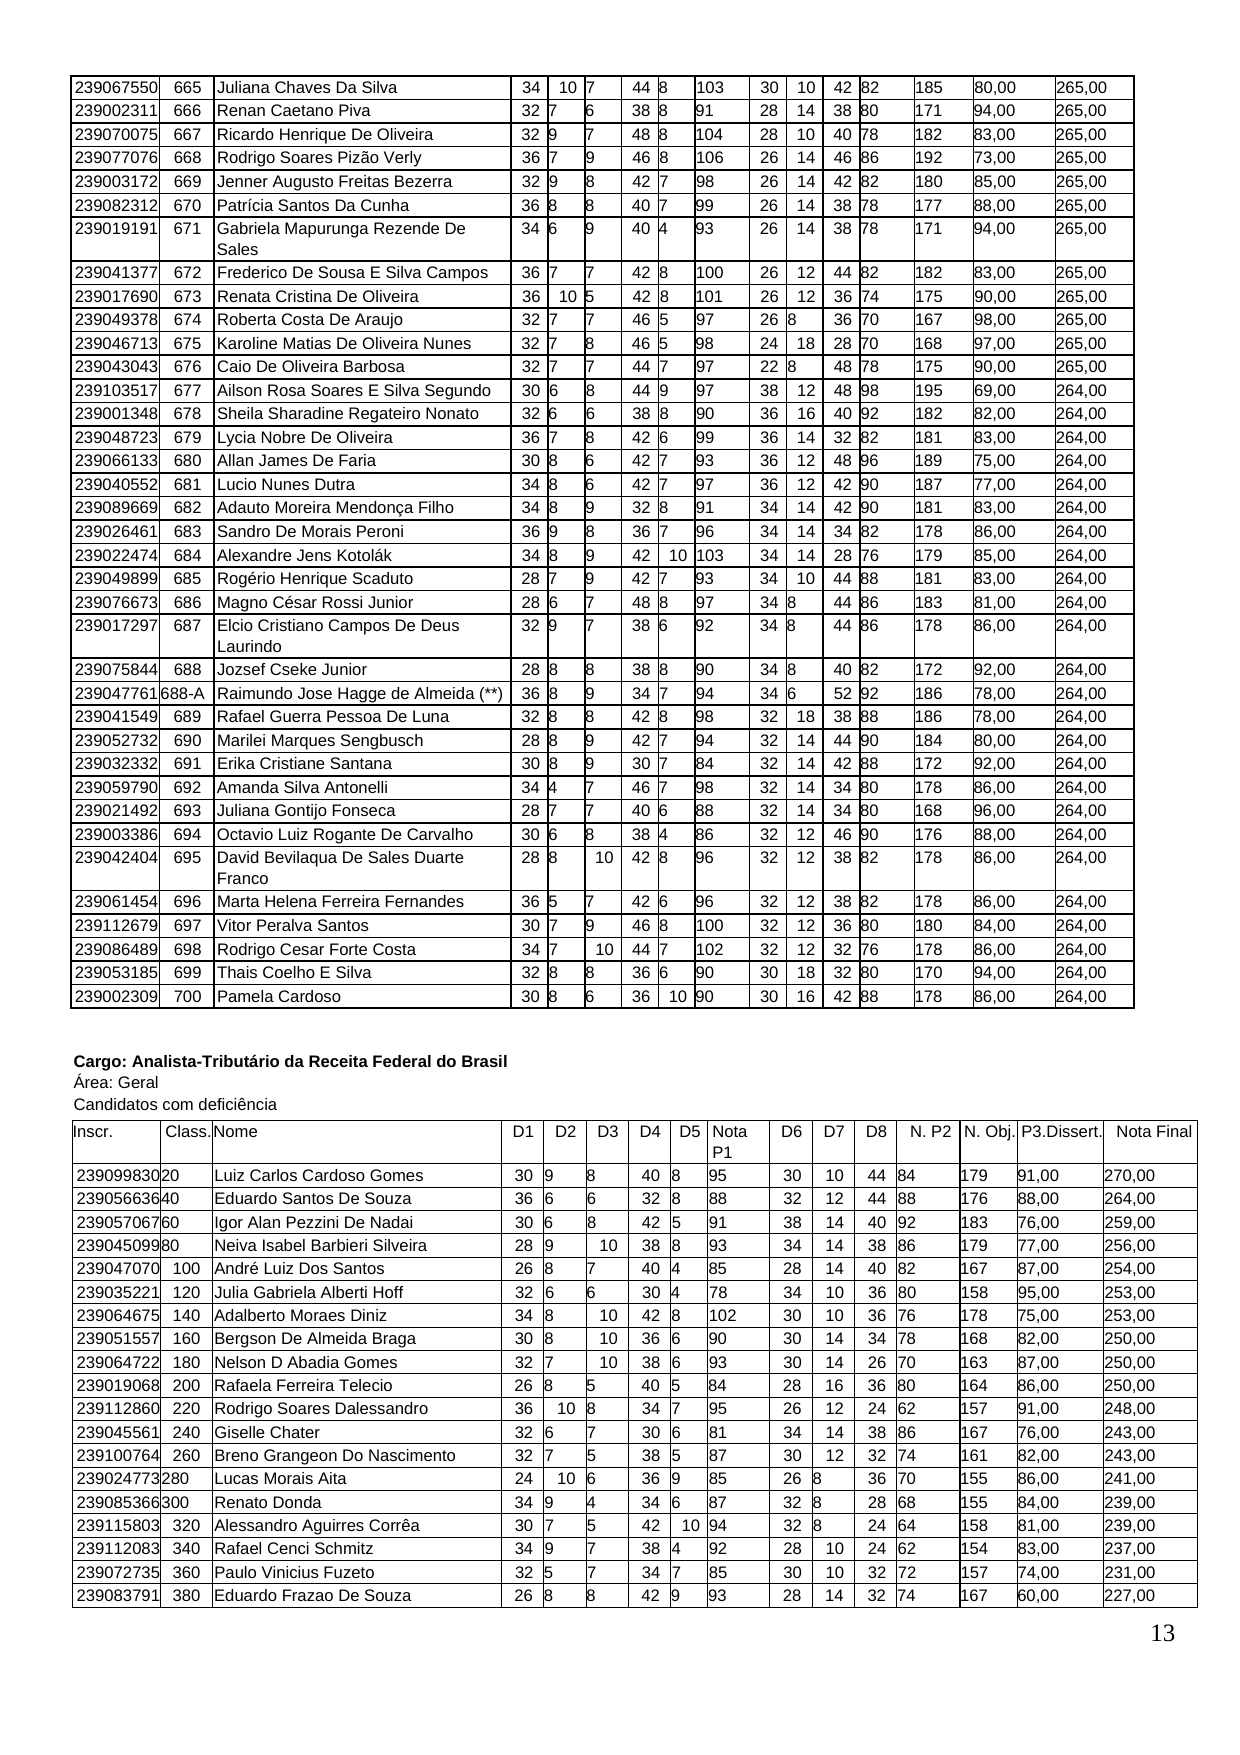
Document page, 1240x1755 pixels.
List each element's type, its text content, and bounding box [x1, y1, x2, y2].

table_cell 8 [587, 1398, 628, 1420]
table_cell 9 [586, 218, 621, 260]
table_cell Eduardo Santos De Souza [213, 1188, 501, 1210]
table_cell 8 [659, 100, 694, 122]
table_cell Marilei Marques Sengbusch [215, 730, 510, 751]
table_cell 8 [659, 262, 694, 284]
table_cell 97 [696, 474, 749, 496]
table_cell 98,00 [974, 309, 1055, 331]
table_cell 7 [549, 100, 584, 122]
table_cell 26 [770, 1398, 812, 1420]
table_cell 82 [861, 262, 914, 284]
table_cell 94 [708, 1514, 769, 1537]
table_cell 12 [787, 380, 822, 401]
table_cell 265,00 [1056, 309, 1133, 331]
table_cell 6 [544, 1188, 586, 1210]
table_cell Jozsef Cseke Junior [215, 659, 510, 681]
table_cell 7 [586, 891, 621, 913]
table_cell 7 [659, 521, 694, 543]
table_cell 76,00 [1018, 1211, 1103, 1233]
table_cell 10 [813, 1561, 854, 1583]
table_cell 675 [160, 332, 213, 354]
table_header Nome [213, 1121, 501, 1163]
table_cell 34 [750, 615, 786, 657]
table_cell 44 [824, 591, 859, 613]
table_cell 10 [787, 124, 822, 146]
table_cell 26 [750, 262, 786, 284]
table_cell 265,00 [1056, 147, 1133, 169]
table_cell 6 [787, 682, 822, 704]
table_cell 86 [897, 1234, 959, 1257]
table_cell 88 [861, 753, 914, 775]
table_cell 36 [750, 427, 786, 448]
table_cell 686 [160, 591, 213, 613]
table_cell 30 [502, 1514, 543, 1537]
table_cell 87 [708, 1444, 769, 1467]
table_cell Rodrigo Soares Dalessandro [213, 1398, 501, 1420]
table_cell 86,00 [974, 847, 1055, 889]
table_cell 82 [861, 521, 914, 543]
table_cell 34 [824, 800, 859, 822]
table_cell 180 [915, 171, 973, 193]
table_cell Karoline Matias De Oliveira Nunes [215, 332, 510, 354]
table_cell 681 [160, 474, 213, 496]
table_cell 167 [915, 309, 973, 331]
table_cell 74,00 [1018, 1561, 1103, 1583]
table_cell 8 [544, 1258, 586, 1280]
table_cell 76,00 [1018, 1421, 1103, 1443]
table_cell 82 [861, 427, 914, 448]
table_cell 40 [622, 800, 658, 822]
table_cell 7 [586, 356, 621, 378]
table_cell 44 [622, 77, 658, 98]
table_cell 237,00 [1104, 1538, 1197, 1560]
table_cell 42 [622, 262, 658, 284]
table_cell 28 [512, 800, 547, 822]
table_cell Eduardo Frazao De Souza [213, 1584, 501, 1607]
table_cell 10 [813, 1304, 854, 1327]
table_cell 16 [813, 1374, 854, 1397]
table_cell 32 [750, 730, 786, 751]
table_cell 6 [549, 218, 584, 260]
table_cell 8 [587, 1211, 628, 1233]
table_cell 30 [502, 1328, 543, 1350]
table_cell 5 [587, 1444, 628, 1467]
table_cell 93 [696, 218, 749, 260]
table_cell 30 [770, 1351, 812, 1373]
table_cell 10 [813, 1164, 854, 1187]
table_cell 9 [544, 1164, 586, 1187]
table_cell 95 [708, 1164, 769, 1187]
table_cell Erika Cristiane Santana [215, 753, 510, 775]
table_cell 264,00 [1056, 730, 1133, 751]
table_cell 6 [549, 824, 584, 846]
table_cell 668 [160, 147, 213, 169]
table_cell 6 [659, 962, 694, 984]
table_cell 80,00 [974, 730, 1055, 751]
table_cell 7 [586, 309, 621, 331]
table_cell 46 [622, 915, 658, 937]
table_cell Renata Cristina De Oliveira [215, 285, 510, 307]
table_cell 86,00 [974, 777, 1055, 798]
table_cell 694 [160, 824, 213, 846]
table_cell 42 [622, 847, 658, 889]
table_cell 87,00 [1018, 1351, 1103, 1373]
table_cell 14 [813, 1234, 854, 1257]
table_cell 74 [897, 1584, 959, 1607]
table_cell 80 [861, 915, 914, 937]
table_cell 32 [622, 497, 658, 519]
table_cell 239003386 [72, 824, 159, 846]
table_cell 239067550 [72, 77, 159, 98]
table_cell 28 [770, 1374, 812, 1397]
table_cell 34 [629, 1491, 670, 1513]
table_cell 80,00 [974, 77, 1055, 98]
table_cell 94,00 [974, 100, 1055, 122]
table_cell 32 [512, 100, 547, 122]
table_cell 7 [549, 309, 584, 331]
table_cell 6 [544, 1281, 586, 1303]
table_cell 90 [696, 985, 749, 1007]
table_cell 239086489 [72, 938, 159, 960]
table_cell 168 [915, 800, 973, 822]
table_cell Thais Coelho E Silva [215, 962, 510, 984]
table_cell 6 [549, 380, 584, 401]
table_cell 677 [160, 380, 213, 401]
table_cell 94,00 [974, 218, 1055, 260]
table_cell 69,00 [974, 380, 1055, 401]
table_cell 36 [750, 474, 786, 496]
table_cell Lycia Nobre De Oliveira [215, 427, 510, 448]
table_cell 44 [622, 380, 658, 401]
table_cell 60 [161, 1211, 212, 1233]
table_cell 243,00 [1104, 1421, 1197, 1443]
table_cell Renato Donda [213, 1491, 501, 1513]
table_cell 9 [544, 1538, 586, 1560]
table_cell 32 [512, 403, 547, 425]
table_cell 680 [160, 450, 213, 472]
table_cell 678 [160, 403, 213, 425]
table_cell 7 [549, 332, 584, 354]
table_cell 5 [587, 1374, 628, 1397]
table_cell 265,00 [1056, 171, 1133, 193]
table_cell 264,00 [1056, 915, 1133, 937]
table_cell 34 [502, 1538, 543, 1560]
table_cell 40 [824, 124, 859, 146]
table_cell 90 [861, 824, 914, 846]
table_cell 239032332 [72, 753, 159, 775]
table_cell 97,00 [974, 332, 1055, 354]
table_cell 167 [961, 1584, 1017, 1607]
table_cell 32 [770, 1514, 812, 1537]
table_cell 14 [787, 147, 822, 169]
table_cell 239103517 [72, 380, 159, 401]
table_cell 239019191 [72, 218, 159, 260]
table_cell 42 [622, 730, 658, 751]
table_cell 265,00 [1056, 124, 1133, 146]
table_cell 7 [659, 194, 694, 216]
table_cell 34 [750, 497, 786, 519]
table_cell 9 [549, 521, 584, 543]
table_cell 158 [961, 1281, 1017, 1303]
table_cell 239026461 [72, 521, 159, 543]
table_cell 88,00 [1018, 1188, 1103, 1210]
table_cell 264,00 [1056, 544, 1133, 566]
table_cell 78 [861, 194, 914, 216]
table_cell 42 [629, 1514, 670, 1537]
table_cell 86,00 [974, 521, 1055, 543]
table_cell 178 [915, 891, 973, 913]
table_cell David Bevilaqua De Sales Duarte Franco [215, 847, 510, 889]
table_cell 8 [586, 427, 621, 448]
table_cell 100 [161, 1258, 212, 1280]
table_cell 42 [824, 77, 859, 98]
table_cell 693 [160, 800, 213, 822]
table_cell Gabriela Mapurunga Rezende De Sales [215, 218, 510, 260]
table_cell 7 [586, 800, 621, 822]
table_cell 4 [671, 1538, 707, 1560]
table_cell 102 [696, 938, 749, 960]
table_cell Caio De Oliveira Barbosa [215, 356, 510, 378]
table_cell 140 [161, 1304, 212, 1327]
table_cell 86,00 [1018, 1374, 1103, 1397]
table_cell 239,00 [1104, 1514, 1197, 1537]
table_cell 8 [544, 1304, 586, 1327]
table_cell 100 [696, 915, 749, 937]
table_cell 86 [861, 615, 914, 657]
table_cell 26 [750, 147, 786, 169]
table_cell 243,00 [1104, 1444, 1197, 1467]
table_cell 8 [671, 1164, 707, 1187]
table_cell Raimundo Jose Hagge de Almeida (**) [215, 682, 510, 704]
table_cell 62 [897, 1538, 959, 1560]
table_cell Ailson Rosa Soares E Silva Segundo [215, 380, 510, 401]
table_cell 98 [696, 332, 749, 354]
table_cell 10 [813, 1538, 854, 1560]
table_cell 14 [787, 427, 822, 448]
table_cell 691 [160, 753, 213, 775]
table_cell 6 [659, 615, 694, 657]
table_cell Sheila Sharadine Regateiro Nonato [215, 403, 510, 425]
table_cell 9 [586, 568, 621, 590]
table_cell 88,00 [974, 824, 1055, 846]
table_cell 8 [586, 521, 621, 543]
table_cell 86,00 [974, 891, 1055, 913]
table_cell 80 [861, 100, 914, 122]
table_cell 240 [161, 1421, 212, 1443]
table_cell 42 [622, 171, 658, 193]
table_cell 98 [696, 171, 749, 193]
table_cell 10 [587, 1304, 628, 1327]
table_cell 176 [961, 1188, 1017, 1210]
table_cell 5 [659, 332, 694, 354]
table_cell 6 [544, 1211, 586, 1233]
table_cell 7 [549, 356, 584, 378]
table_cell 172 [915, 753, 973, 775]
table_cell 253,00 [1104, 1304, 1197, 1327]
table_cell 9 [586, 497, 621, 519]
table_cell 28 [512, 568, 547, 590]
table_cell 167 [961, 1258, 1017, 1280]
table_cell 239024773 [73, 1468, 160, 1490]
table_cell Adauto Moreira Mendonça Filho [215, 497, 510, 519]
table_cell 8 [659, 591, 694, 613]
table_header D4 [629, 1121, 670, 1163]
table_cell 64 [897, 1514, 959, 1537]
table_cell 36 [855, 1281, 896, 1303]
table_cell 10 [587, 1234, 628, 1257]
table_cell 9 [544, 1234, 586, 1257]
table_cell 84 [696, 753, 749, 775]
table_cell 78 [861, 356, 914, 378]
table_cell 239053185 [72, 962, 159, 984]
table_cell 690 [160, 730, 213, 751]
table_cell 8 [659, 124, 694, 146]
table_cell 46 [824, 147, 859, 169]
table_cell 44 [824, 730, 859, 751]
table_cell 42 [824, 497, 859, 519]
table_cell 8 [549, 544, 584, 566]
table_cell 30 [512, 915, 547, 937]
table_cell 158 [961, 1514, 1017, 1537]
table_cell 264,00 [1056, 706, 1133, 728]
table_cell 86 [696, 824, 749, 846]
table_cell 24 [502, 1468, 543, 1490]
table_cell 98 [696, 777, 749, 798]
table_cell 36 [512, 262, 547, 284]
table_cell 6 [659, 800, 694, 822]
table_cell 264,00 [1056, 403, 1133, 425]
table_cell 106 [696, 147, 749, 169]
table_cell 80 [897, 1374, 959, 1397]
table_cell 14 [787, 730, 822, 751]
table_cell 256,00 [1104, 1234, 1197, 1257]
table_cell 70 [897, 1468, 959, 1490]
table_cell 34 [750, 659, 786, 681]
table_cell 72 [897, 1561, 959, 1583]
table_cell 98 [696, 706, 749, 728]
table_cell 40 [622, 194, 658, 216]
table_cell 8 [787, 659, 822, 681]
table_cell 168 [915, 332, 973, 354]
table_cell 178 [961, 1304, 1017, 1327]
table_cell André Luiz Dos Santos [213, 1258, 501, 1280]
table_cell 103 [696, 544, 749, 566]
table_cell Rodrigo Soares Pizão Verly [215, 147, 510, 169]
table_cell 692 [160, 777, 213, 798]
table_cell 36 [512, 891, 547, 913]
table_cell 90 [861, 497, 914, 519]
table_cell 36 [855, 1304, 896, 1327]
table_cell 14 [813, 1328, 854, 1350]
table_cell 7 [549, 262, 584, 284]
table_cell 175 [915, 356, 973, 378]
table_cell 38 [622, 824, 658, 846]
table_cell 9 [586, 915, 621, 937]
table_cell 9 [586, 544, 621, 566]
table_cell 666 [160, 100, 213, 122]
table_cell 30 [512, 985, 547, 1007]
table_cell Paulo Vinicius Fuzeto [213, 1561, 501, 1583]
table_cell 84 [708, 1374, 769, 1397]
table_cell 195 [915, 380, 973, 401]
table_cell 239052732 [72, 730, 159, 751]
table_cell 7 [659, 171, 694, 193]
table_cell 34 [750, 544, 786, 566]
table_cell 7 [549, 915, 584, 937]
table_cell 26 [502, 1258, 543, 1280]
table_cell 85,00 [974, 171, 1055, 193]
table_cell 4 [587, 1491, 628, 1513]
table_cell 34 [770, 1421, 812, 1443]
table_cell 60,00 [1018, 1584, 1103, 1607]
table_cell 12 [787, 938, 822, 960]
table_cell 97 [696, 356, 749, 378]
table_cell 8 [544, 1328, 586, 1350]
table_cell 10 [587, 1328, 628, 1350]
table_cell 28 [770, 1538, 812, 1560]
table_cell 241,00 [1104, 1468, 1197, 1490]
table_cell 34 [512, 777, 547, 798]
table_cell 44 [824, 262, 859, 284]
table_cell 5 [671, 1211, 707, 1233]
table_cell 8 [586, 332, 621, 354]
table_cell 32 [855, 1444, 896, 1467]
table_cell 7 [586, 591, 621, 613]
table_cell 239075844 [72, 659, 159, 681]
table_cell 90 [696, 962, 749, 984]
table_cell 679 [160, 427, 213, 448]
table_cell 32 [502, 1351, 543, 1373]
table_cell 94,00 [974, 962, 1055, 984]
table_cell 12 [813, 1398, 854, 1420]
table_cell 264,00 [1056, 474, 1133, 496]
table_cell 14 [787, 777, 822, 798]
table_cell 82 [861, 891, 914, 913]
table_cell 30 [750, 77, 786, 98]
table_cell 86,00 [974, 615, 1055, 657]
table_cell 6 [586, 450, 621, 472]
table_cell Marta Helena Ferreira Fernandes [215, 891, 510, 913]
table_cell 30 [512, 753, 547, 775]
table_cell 78,00 [974, 682, 1055, 704]
table_cell 36 [629, 1468, 670, 1490]
table_cell 667 [160, 124, 213, 146]
table_cell 87,00 [1018, 1258, 1103, 1280]
table_cell 669 [160, 171, 213, 193]
table_cell 5 [549, 891, 584, 913]
table_cell 265,00 [1056, 194, 1133, 216]
table_cell 9 [671, 1584, 707, 1607]
table_cell 10 [787, 77, 822, 98]
table_cell 26 [750, 309, 786, 331]
table_cell 92,00 [974, 753, 1055, 775]
table_cell 8 [549, 753, 584, 775]
table_cell 239064675 [73, 1304, 160, 1327]
table_cell 88 [861, 985, 914, 1007]
table_cell 30 [512, 380, 547, 401]
table_cell 264,00 [1056, 568, 1133, 590]
table_cell 86 [861, 591, 914, 613]
table_cell 30 [512, 824, 547, 846]
table_cell 85 [708, 1561, 769, 1583]
table_cell 68 [897, 1491, 959, 1513]
table_cell 32 [750, 824, 786, 846]
table_cell 688 [160, 659, 213, 681]
table_cell 32 [750, 777, 786, 798]
table_header D2 [544, 1121, 586, 1163]
table_cell 8 [586, 962, 621, 984]
table_cell Alexandre Jens Kotolák [215, 544, 510, 566]
table_cell 36 [824, 915, 859, 937]
table_cell 8 [549, 730, 584, 751]
table_cell 6 [587, 1188, 628, 1210]
table_cell 36 [750, 403, 786, 425]
table_cell 30 [629, 1281, 670, 1303]
table_cell 42 [824, 171, 859, 193]
table_cell 82,00 [1018, 1328, 1103, 1350]
table_cell 695 [160, 847, 213, 889]
table_cell 239002311 [72, 100, 159, 122]
table_cell 181 [915, 568, 973, 590]
table_cell 38 [824, 891, 859, 913]
table_cell 6 [587, 1468, 628, 1490]
table_cell 26 [855, 1351, 896, 1373]
table_cell 80 [861, 777, 914, 798]
table_cell 48 [824, 356, 859, 378]
table_cell 40 [824, 659, 859, 681]
table_cell Adalberto Moraes Diniz [213, 1304, 501, 1327]
table_cell 12 [813, 1188, 854, 1210]
table_cell 6 [671, 1351, 707, 1373]
table_cell Julia Gabriela Alberti Hoff [213, 1281, 501, 1303]
table_cell 6 [659, 427, 694, 448]
table_cell 12 [787, 450, 822, 472]
table_cell 248,00 [1104, 1398, 1197, 1420]
table_cell 4 [671, 1258, 707, 1280]
table_cell 239042404 [72, 847, 159, 889]
table_cell 7 [671, 1561, 707, 1583]
text Candidatos com deficiência [73, 1095, 1152, 1114]
table_cell 32 [512, 706, 547, 728]
table_cell 32 [770, 1188, 812, 1210]
table_cell 28 [770, 1584, 812, 1607]
table_cell 672 [160, 262, 213, 284]
table_cell 239061454 [72, 891, 159, 913]
table_cell 76 [861, 544, 914, 566]
table_cell 264,00 [1056, 450, 1133, 472]
table_cell 683 [160, 521, 213, 543]
table_cell 7 [549, 800, 584, 822]
table_cell Jenner Augusto Freitas Bezerra [215, 171, 510, 193]
table_cell 14 [787, 521, 822, 543]
table_cell 5 [586, 285, 621, 307]
table_cell 28 [750, 124, 786, 146]
table_cell 70 [897, 1351, 959, 1373]
table_cell 87 [708, 1491, 769, 1513]
table_cell 10 [544, 1398, 586, 1420]
table_cell 674 [160, 309, 213, 331]
table_cell Patrícia Santos Da Cunha [215, 194, 510, 216]
table_cell 665 [160, 77, 213, 98]
table_cell 239112679 [72, 915, 159, 937]
table_cell Octavio Luiz Rogante De Carvalho [215, 824, 510, 846]
table_cell 689 [160, 706, 213, 728]
table_cell Giselle Chater [213, 1421, 501, 1443]
table_cell 380 [161, 1584, 212, 1607]
table_cell 83,00 [1018, 1538, 1103, 1560]
table_cell 8 [586, 824, 621, 846]
table_cell 38 [824, 847, 859, 889]
table_cell 104 [696, 124, 749, 146]
table_cell 40 [824, 403, 859, 425]
table_cell 8 [544, 1584, 586, 1607]
table_cell 6 [586, 985, 621, 1007]
table_cell 5 [659, 309, 694, 331]
table_cell 34 [512, 77, 547, 98]
table_cell 88 [861, 568, 914, 590]
table_cell 264,00 [1056, 615, 1133, 657]
table_cell 32 [512, 124, 547, 146]
table_cell 239045099 [73, 1234, 160, 1257]
table_cell 239041377 [72, 262, 159, 284]
table_cell 80 [861, 800, 914, 822]
table_cell Alessandro Aguirres Corrêa [213, 1514, 501, 1537]
table_cell 6 [586, 474, 621, 496]
table_cell 38 [629, 1444, 670, 1467]
table_cell 22 [750, 356, 786, 378]
table_cell 36 [750, 450, 786, 472]
table_cell 80 [161, 1234, 212, 1257]
table_cell Rodrigo Cesar Forte Costa [215, 938, 510, 960]
table_cell 28 [770, 1258, 812, 1280]
table_cell 6 [586, 100, 621, 122]
table_cell 30 [770, 1444, 812, 1467]
table_cell 7 [659, 356, 694, 378]
table_cell 92,00 [974, 659, 1055, 681]
table_cell Rafael Cenci Schmitz [213, 1538, 501, 1560]
table_cell 90 [696, 403, 749, 425]
table_cell 171 [915, 100, 973, 122]
table_cell 92 [708, 1538, 769, 1560]
table_cell 7 [587, 1258, 628, 1280]
table_cell 40 [629, 1374, 670, 1397]
table_cell 167 [961, 1421, 1017, 1443]
table_cell 8 [659, 497, 694, 519]
table_cell 671 [160, 218, 213, 260]
table_cell 78 [897, 1328, 959, 1350]
table_cell 200 [161, 1374, 212, 1397]
table_cell 10 [787, 568, 822, 590]
table_cell 91 [696, 100, 749, 122]
table_cell 264,00 [1056, 985, 1133, 1007]
table_cell 44 [622, 356, 658, 378]
table_header D6 [770, 1121, 812, 1163]
table_cell 10 [549, 77, 584, 98]
table_cell Juliana Gontijo Fonseca [215, 800, 510, 822]
table_cell 96 [861, 450, 914, 472]
table_cell 83,00 [974, 427, 1055, 448]
table_cell 83,00 [974, 497, 1055, 519]
table_cell 7 [549, 427, 584, 448]
table_cell 30 [770, 1164, 812, 1187]
table_cell 26 [750, 218, 786, 260]
table_cell 164 [961, 1374, 1017, 1397]
table_cell 220 [161, 1398, 212, 1420]
table_cell 30 [512, 450, 547, 472]
table_cell 16 [787, 985, 822, 1007]
table_cell 264,00 [1056, 380, 1133, 401]
table_header D3 [587, 1121, 628, 1163]
table_cell 8 [587, 1584, 628, 1607]
table_cell 99 [696, 427, 749, 448]
table_cell 9 [549, 124, 584, 146]
table_cell 78 [861, 124, 914, 146]
table_cell 264,00 [1056, 800, 1133, 822]
table_cell 74 [897, 1444, 959, 1467]
table_cell 260 [161, 1444, 212, 1467]
table_cell 96,00 [974, 800, 1055, 822]
table_cell 91 [696, 497, 749, 519]
table_cell 673 [160, 285, 213, 307]
table_cell 8 [659, 659, 694, 681]
table_cell 259,00 [1104, 1211, 1197, 1233]
table_cell 8 [549, 985, 584, 1007]
table_cell 32 [512, 332, 547, 354]
table_cell 5 [587, 1514, 628, 1537]
table_cell 239049378 [72, 309, 159, 331]
table_cell 48 [824, 380, 859, 401]
table_cell 36 [512, 194, 547, 216]
table_cell 175 [915, 285, 973, 307]
table_cell 44 [622, 938, 658, 960]
table_cell 239064722 [73, 1351, 160, 1373]
table_cell 90,00 [974, 356, 1055, 378]
table_cell 94 [696, 682, 749, 704]
table_cell 26 [750, 285, 786, 307]
table_cell Bergson De Almeida Braga [213, 1328, 501, 1350]
table_cell 181 [915, 427, 973, 448]
table_cell 265,00 [1056, 218, 1133, 260]
table_cell 34 [512, 497, 547, 519]
table_cell 32 [824, 938, 859, 960]
table_cell 32 [855, 1561, 896, 1583]
table_cell 46 [622, 332, 658, 354]
table_cell 38 [855, 1421, 896, 1443]
table_cell 12 [787, 474, 822, 496]
table_cell 30 [502, 1211, 543, 1233]
table_cell 8 [787, 591, 822, 613]
table_cell 8 [659, 285, 694, 307]
table_cell 42 [622, 891, 658, 913]
table_cell 7 [544, 1514, 586, 1537]
table_cell 8 [587, 1164, 628, 1187]
table_cell 239112083 [73, 1538, 160, 1560]
table_cell 676 [160, 356, 213, 378]
table_cell 42 [824, 753, 859, 775]
table_cell 32 [502, 1444, 543, 1467]
table_cell 36 [824, 309, 859, 331]
table_cell Lucio Nunes Dutra [215, 474, 510, 496]
table_cell 8 [549, 962, 584, 984]
table_cell 9 [586, 682, 621, 704]
table_cell 7 [659, 938, 694, 960]
table_cell 8 [671, 1188, 707, 1210]
table_cell 30 [502, 1164, 543, 1187]
table_cell 32 [512, 962, 547, 984]
table_cell 183 [961, 1211, 1017, 1233]
table_cell 83,00 [974, 568, 1055, 590]
table_cell 38 [622, 100, 658, 122]
table_cell 30 [770, 1328, 812, 1350]
table_cell 8 [659, 706, 694, 728]
table_cell 697 [160, 915, 213, 937]
table_cell 6 [587, 1281, 628, 1303]
table_cell Elcio Cristiano Campos De Deus Laurindo [215, 615, 510, 657]
table_cell 32 [502, 1281, 543, 1303]
table_cell 239077076 [72, 147, 159, 169]
table_cell 10 [544, 1468, 586, 1490]
table_cell 12 [787, 847, 822, 889]
table_cell 85,00 [974, 544, 1055, 566]
table_cell 7 [544, 1444, 586, 1467]
table_cell 24 [855, 1538, 896, 1560]
table_cell 28 [750, 100, 786, 122]
table_cell 6 [544, 1421, 586, 1443]
table_cell 38 [824, 100, 859, 122]
table_cell 8 [549, 682, 584, 704]
table_cell 12 [787, 285, 822, 307]
table_cell 7 [659, 474, 694, 496]
table_cell 4 [659, 218, 694, 260]
table_cell 10 [659, 544, 694, 566]
table_cell 8 [813, 1468, 854, 1490]
table_cell 40 [161, 1188, 212, 1210]
table_cell 92 [861, 403, 914, 425]
table_cell 93 [696, 568, 749, 590]
table_cell 34 [750, 682, 786, 704]
table_cell 34 [629, 1398, 670, 1420]
table_cell 20 [161, 1164, 212, 1187]
table_cell 42 [629, 1211, 670, 1233]
table_cell 96 [696, 521, 749, 543]
table_cell 78,00 [974, 706, 1055, 728]
table_cell Frederico De Sousa E Silva Campos [215, 262, 510, 284]
table_cell 82 [861, 171, 914, 193]
table_cell 7 [659, 450, 694, 472]
table_cell 264,00 [1056, 847, 1133, 889]
table_cell Rogério Henrique Scaduto [215, 568, 510, 590]
table_cell 7 [587, 1538, 628, 1560]
table_cell 36 [855, 1374, 896, 1397]
table_header Nota P1 [708, 1121, 769, 1163]
table_cell 239017297 [72, 615, 159, 657]
table_cell 24 [855, 1514, 896, 1537]
table_cell 34 [750, 568, 786, 590]
table_cell 34 [770, 1281, 812, 1303]
table_cell 40 [629, 1164, 670, 1187]
table_cell 684 [160, 544, 213, 566]
table_cell 42 [824, 985, 859, 1007]
table_cell 14 [787, 497, 822, 519]
table_cell 85 [708, 1258, 769, 1280]
table_cell 46 [622, 309, 658, 331]
table_cell 90 [861, 730, 914, 751]
table_cell 101 [696, 285, 749, 307]
table_cell Rafael Guerra Pessoa De Luna [215, 706, 510, 728]
table_cell 90,00 [974, 285, 1055, 307]
table_cell 84,00 [1018, 1491, 1103, 1513]
table_cell 8 [549, 474, 584, 496]
table_cell 685 [160, 568, 213, 590]
table_cell 86,00 [1018, 1468, 1103, 1490]
table_cell 9 [586, 730, 621, 751]
table_cell 239047761 [72, 682, 159, 704]
table_cell 253,00 [1104, 1281, 1197, 1303]
table_cell 250,00 [1104, 1328, 1197, 1350]
table_cell 182 [915, 262, 973, 284]
table_cell 38 [824, 194, 859, 216]
table_cell 8 [586, 171, 621, 193]
table_cell 182 [915, 124, 973, 146]
table_cell 82,00 [974, 403, 1055, 425]
table_cell 34 [750, 591, 786, 613]
table_cell 34 [824, 521, 859, 543]
table_cell 183 [915, 591, 973, 613]
table_cell 28 [512, 591, 547, 613]
table_cell 36 [512, 427, 547, 448]
table_cell 120 [161, 1281, 212, 1303]
table_cell 12 [787, 824, 822, 846]
table_cell 32 [770, 1491, 812, 1513]
table_cell 7 [586, 615, 621, 657]
table_cell 38 [629, 1538, 670, 1560]
table_cell 78 [708, 1281, 769, 1303]
table_cell 10 [671, 1514, 707, 1537]
table_cell 40 [629, 1258, 670, 1280]
table_cell 696 [160, 891, 213, 913]
table_cell 239003172 [72, 171, 159, 193]
table_cell 14 [813, 1351, 854, 1373]
table_header N. P2 [897, 1121, 959, 1163]
table_cell 14 [813, 1211, 854, 1233]
table_cell 8 [671, 1304, 707, 1327]
table_cell 8 [549, 659, 584, 681]
table_cell 239001348 [72, 403, 159, 425]
table_cell 34 [770, 1234, 812, 1257]
table_cell 34 [629, 1561, 670, 1583]
table_cell 82 [861, 77, 914, 98]
table_cell 264,00 [1056, 824, 1133, 846]
table_cell 7 [659, 568, 694, 590]
table_cell 8 [659, 147, 694, 169]
table_header D7 [813, 1121, 854, 1163]
table_cell 76 [861, 938, 914, 960]
table_cell 18 [787, 332, 822, 354]
table_cell 26 [750, 171, 786, 193]
table_cell 102 [708, 1304, 769, 1327]
table_cell 94 [696, 730, 749, 751]
table_cell 181 [915, 497, 973, 519]
table_cell 8 [549, 194, 584, 216]
table_cell 176 [915, 824, 973, 846]
table_cell 239072735 [73, 1561, 160, 1583]
table_cell 7 [659, 682, 694, 704]
table_cell 32 [750, 891, 786, 913]
table_cell 28 [512, 659, 547, 681]
table_cell 239115803 [73, 1514, 160, 1537]
table_cell 9 [549, 615, 584, 657]
table_cell 34 [512, 474, 547, 496]
table_cell 270,00 [1104, 1164, 1197, 1187]
table_cell 32 [750, 706, 786, 728]
table_cell 42 [622, 427, 658, 448]
table_cell 186 [915, 706, 973, 728]
table_cell 4 [549, 777, 584, 798]
table_cell 239085366 [73, 1491, 160, 1513]
table_cell 96 [696, 891, 749, 913]
table_cell 70 [861, 332, 914, 354]
table_cell 34 [855, 1328, 896, 1350]
table_cell 48 [622, 591, 658, 613]
table_cell 42 [622, 544, 658, 566]
table_cell 30 [750, 985, 786, 1007]
table_cell 7 [659, 777, 694, 798]
table_cell 8 [813, 1514, 854, 1537]
table_cell Amanda Silva Antonelli [215, 777, 510, 798]
table_cell 30 [750, 962, 786, 984]
table_cell 7 [586, 77, 621, 98]
table_cell 7 [549, 147, 584, 169]
table_cell 8 [549, 450, 584, 472]
table_cell 264,00 [1056, 891, 1133, 913]
table_header N. Obj. [961, 1121, 1017, 1163]
table_cell 179 [961, 1164, 1017, 1187]
table_cell 8 [586, 706, 621, 728]
table_cell 184 [915, 730, 973, 751]
table_cell 88 [861, 706, 914, 728]
table_cell 7 [659, 730, 694, 751]
table_cell 36 [855, 1468, 896, 1490]
table_cell 10 [587, 1351, 628, 1373]
table_cell 264,00 [1056, 521, 1133, 543]
table_cell 93 [696, 450, 749, 472]
table_cell 360 [161, 1561, 212, 1583]
table_cell 16 [787, 403, 822, 425]
table_cell Vitor Peralva Santos [215, 915, 510, 937]
table_cell 83,00 [974, 262, 1055, 284]
table_cell 239035221 [73, 1281, 160, 1303]
table_cell 32 [750, 847, 786, 889]
table_cell 7 [586, 124, 621, 146]
table_cell 178 [915, 777, 973, 798]
table_cell 28 [502, 1234, 543, 1257]
table_cell 7 [659, 753, 694, 775]
table_cell 78 [861, 218, 914, 260]
table_cell 163 [961, 1351, 1017, 1373]
table_header Class. [161, 1121, 212, 1163]
table_cell 70 [861, 309, 914, 331]
table_cell 48 [622, 124, 658, 146]
table_cell 32 [512, 615, 547, 657]
table_cell 157 [961, 1561, 1017, 1583]
table_cell 699 [160, 962, 213, 984]
table_cell 34 [512, 938, 547, 960]
table_cell 5 [671, 1444, 707, 1467]
table_cell 239045561 [73, 1421, 160, 1443]
table_cell 239089669 [72, 497, 159, 519]
table_cell 34 [502, 1304, 543, 1327]
table_cell 81,00 [974, 591, 1055, 613]
table_cell 81,00 [1018, 1514, 1103, 1537]
table_cell 42 [622, 450, 658, 472]
table_cell 178 [915, 938, 973, 960]
table_cell 40 [855, 1258, 896, 1280]
table_cell 32 [824, 962, 859, 984]
table_cell 46 [622, 147, 658, 169]
table_cell 14 [787, 194, 822, 216]
table_cell 154 [961, 1538, 1017, 1560]
table_cell 239043043 [72, 356, 159, 378]
table_cell 700 [160, 985, 213, 1007]
table_cell 161 [961, 1444, 1017, 1467]
table_cell 88 [897, 1188, 959, 1210]
table_cell 12 [787, 262, 822, 284]
table_cell 177 [915, 194, 973, 216]
table_cell 168 [961, 1328, 1017, 1350]
table_cell 36 [512, 147, 547, 169]
table_cell 5 [544, 1561, 586, 1583]
table_cell 36 [824, 285, 859, 307]
table_cell 90 [696, 659, 749, 681]
table_cell 4 [671, 1281, 707, 1303]
table_cell 100 [696, 262, 749, 284]
table_cell 9 [586, 147, 621, 169]
table_cell 170 [915, 962, 973, 984]
table_cell 97 [696, 309, 749, 331]
table_cell 46 [622, 777, 658, 798]
table_cell Roberta Costa De Araujo [215, 309, 510, 331]
table_cell 93 [708, 1351, 769, 1373]
table_cell 280 [161, 1468, 212, 1490]
table_cell 91 [708, 1211, 769, 1233]
table_cell 8 [787, 309, 822, 331]
table_cell 95,00 [1018, 1281, 1103, 1303]
table_header D5 [671, 1121, 707, 1163]
table_cell 180 [161, 1351, 212, 1373]
table_cell 86,00 [974, 985, 1055, 1007]
table_cell 265,00 [1056, 77, 1133, 98]
table_cell 187 [915, 474, 973, 496]
table_cell 239070075 [72, 124, 159, 146]
table_cell 192 [915, 147, 973, 169]
table_cell 90 [708, 1328, 769, 1350]
table_header P3.Dissert. [1018, 1121, 1103, 1163]
table_cell Nelson D Abadia Gomes [213, 1351, 501, 1373]
table_cell 34 [512, 218, 547, 260]
table_cell 92 [861, 682, 914, 704]
table_cell 14 [813, 1258, 854, 1280]
table_cell 8 [586, 659, 621, 681]
table_cell 6 [659, 891, 694, 913]
table_cell 14 [787, 100, 822, 122]
table_cell 26 [750, 194, 786, 216]
table_cell 8 [586, 194, 621, 216]
table_cell 239022474 [72, 544, 159, 566]
table_cell 239059790 [72, 777, 159, 798]
table_cell 77,00 [1018, 1234, 1103, 1257]
table_cell 264,00 [1056, 659, 1133, 681]
table_cell 239083791 [73, 1584, 160, 1607]
table_cell 32 [502, 1421, 543, 1443]
table_cell 34 [502, 1491, 543, 1513]
table_cell Lucas Morais Aita [213, 1468, 501, 1490]
table_cell 82 [861, 659, 914, 681]
table_cell 239082312 [72, 194, 159, 216]
table_cell 7 [671, 1398, 707, 1420]
table_cell 8 [787, 615, 822, 657]
table_header D8 [855, 1121, 896, 1163]
table_cell 8 [549, 847, 584, 889]
table_cell 178 [915, 615, 973, 657]
table_cell 250,00 [1104, 1374, 1197, 1397]
table_cell 264,00 [1056, 962, 1133, 984]
table_cell 239056636 [73, 1188, 160, 1210]
table_cell 10 [549, 285, 584, 307]
table_cell 38 [770, 1211, 812, 1233]
table_cell 44 [824, 615, 859, 657]
table_cell 179 [915, 544, 973, 566]
table_cell 264,00 [1056, 753, 1133, 775]
table_cell 6 [671, 1491, 707, 1513]
table_cell 9 [671, 1468, 707, 1490]
table_cell 34 [512, 544, 547, 566]
table_cell 155 [961, 1468, 1017, 1490]
table_cell 34 [750, 521, 786, 543]
table_cell 38 [622, 615, 658, 657]
table_cell 97 [696, 591, 749, 613]
table_cell 239041549 [72, 706, 159, 728]
table_cell 30 [629, 1421, 670, 1443]
table_cell 9 [549, 171, 584, 193]
table_cell 46 [824, 824, 859, 846]
table_cell 7 [549, 938, 584, 960]
table_cell 36 [502, 1398, 543, 1420]
table_cell 48 [824, 450, 859, 472]
table_cell Sandro De Morais Peroni [215, 521, 510, 543]
table_cell 186 [915, 682, 973, 704]
table_cell 265,00 [1056, 285, 1133, 307]
table_cell 239021492 [72, 800, 159, 822]
table_cell 42 [824, 474, 859, 496]
table_header Inscr. [73, 1121, 160, 1163]
table_cell 239017690 [72, 285, 159, 307]
table_cell Magno César Rossi Junior [215, 591, 510, 613]
table_cell 32 [502, 1561, 543, 1583]
table_cell 231,00 [1104, 1561, 1197, 1583]
table_cell 26 [770, 1468, 812, 1490]
table_cell 265,00 [1056, 332, 1133, 354]
table_cell 12 [787, 891, 822, 913]
table_cell 4 [659, 824, 694, 846]
table_cell 8 [659, 77, 694, 98]
table_cell 91,00 [1018, 1398, 1103, 1420]
table_cell 239002309 [72, 985, 159, 1007]
table_cell 239100764 [73, 1444, 160, 1467]
table_cell Ricardo Henrique De Oliveira [215, 124, 510, 146]
table_cell 32 [855, 1584, 896, 1607]
table_cell 97 [696, 380, 749, 401]
table_cell 6 [671, 1421, 707, 1443]
table_cell 36 [622, 985, 658, 1007]
table_cell 80 [861, 962, 914, 984]
table_cell 250,00 [1104, 1351, 1197, 1373]
table_cell 32 [512, 356, 547, 378]
table_cell 28 [512, 730, 547, 751]
table_cell 76 [897, 1304, 959, 1327]
table_cell 38 [629, 1351, 670, 1373]
table_cell 8 [813, 1491, 854, 1513]
table_cell 239051557 [73, 1328, 160, 1350]
table_cell Igor Alan Pezzini De Nadai [213, 1211, 501, 1233]
table_cell 157 [961, 1398, 1017, 1420]
table_cell 26 [502, 1584, 543, 1607]
table_cell 179 [961, 1234, 1017, 1257]
table_cell 38 [824, 218, 859, 260]
table_cell 28 [512, 847, 547, 889]
table_cell 40 [855, 1211, 896, 1233]
table_cell 93 [708, 1234, 769, 1257]
table_cell 8 [586, 380, 621, 401]
table_cell 26 [502, 1374, 543, 1397]
table_cell 7 [549, 568, 584, 590]
table_cell 98 [861, 380, 914, 401]
table_cell 264,00 [1056, 497, 1133, 519]
table_cell 5 [671, 1374, 707, 1397]
table_cell 32 [512, 171, 547, 193]
table_cell 239,00 [1104, 1491, 1197, 1513]
table_cell 77,00 [974, 474, 1055, 496]
table_cell 300 [161, 1491, 212, 1513]
table_cell 239047070 [73, 1258, 160, 1280]
table_cell Pamela Cardoso [215, 985, 510, 1007]
table_cell 88 [708, 1188, 769, 1210]
table_cell Allan James De Faria [215, 450, 510, 472]
table_cell 93 [708, 1584, 769, 1607]
table_cell 32 [750, 800, 786, 822]
table_cell 96 [696, 847, 749, 889]
table_cell 38 [855, 1234, 896, 1257]
table_cell 185 [915, 77, 973, 98]
table_cell 18 [787, 706, 822, 728]
table_cell 172 [915, 659, 973, 681]
table_cell 239019068 [73, 1374, 160, 1397]
table_cell 75,00 [974, 450, 1055, 472]
table_cell 80 [897, 1281, 959, 1303]
table_cell 6 [671, 1328, 707, 1350]
table_cell 14 [787, 800, 822, 822]
table_cell 99 [696, 194, 749, 216]
table_cell 239040552 [72, 474, 159, 496]
table_cell 38 [622, 403, 658, 425]
table_cell 340 [161, 1538, 212, 1560]
table_cell 44 [855, 1188, 896, 1210]
table_cell 34 [622, 682, 658, 704]
table_cell 82 [861, 847, 914, 889]
table_cell Juliana Chaves Da Silva [215, 77, 510, 98]
table_cell 8 [659, 403, 694, 425]
table_cell 24 [855, 1398, 896, 1420]
table_cell 42 [622, 285, 658, 307]
table_cell Renan Caetano Piva [215, 100, 510, 122]
table_cell 264,00 [1056, 591, 1133, 613]
table_cell 36 [512, 682, 547, 704]
table_cell 38 [750, 380, 786, 401]
table_cell 36 [622, 521, 658, 543]
table_cell 73,00 [974, 147, 1055, 169]
table_cell 30 [770, 1304, 812, 1327]
table_cell 32 [824, 427, 859, 448]
table_cell 36 [512, 285, 547, 307]
table_cell 92 [696, 615, 749, 657]
table_cell 91,00 [1018, 1164, 1103, 1187]
table_cell 24 [750, 332, 786, 354]
table_cell 10 [586, 938, 621, 960]
table_cell 264,00 [1056, 938, 1133, 960]
table_cell Neiva Isabel Barbieri Silveira [213, 1234, 501, 1257]
table_cell 18 [787, 962, 822, 984]
table_cell 32 [629, 1188, 670, 1210]
table_cell 82,00 [1018, 1444, 1103, 1467]
table_cell 36 [502, 1188, 543, 1210]
table_cell 38 [622, 659, 658, 681]
table_cell 42 [629, 1304, 670, 1327]
table_cell 7 [544, 1351, 586, 1373]
table_cell 9 [659, 380, 694, 401]
table_cell 264,00 [1056, 427, 1133, 448]
table_cell 8 [787, 356, 822, 378]
table_cell 265,00 [1056, 262, 1133, 284]
table_header D1 [502, 1121, 543, 1163]
table_cell 28 [824, 544, 859, 566]
table_cell Rafaela Ferreira Telecio [213, 1374, 501, 1397]
table_cell 14 [813, 1421, 854, 1443]
table_cell 189 [915, 450, 973, 472]
table_cell 239066133 [72, 450, 159, 472]
table_cell 42 [622, 568, 658, 590]
table_cell 6 [549, 403, 584, 425]
table_cell 14 [787, 753, 822, 775]
table_cell 44 [855, 1164, 896, 1187]
table_cell 32 [512, 309, 547, 331]
table_header Nota Final [1104, 1121, 1197, 1163]
table_cell 670 [160, 194, 213, 216]
table_cell 14 [787, 544, 822, 566]
table_cell 239112860 [73, 1398, 160, 1420]
table_cell 86 [897, 1421, 959, 1443]
table_cell 42 [622, 474, 658, 496]
table_cell 227,00 [1104, 1584, 1197, 1607]
table_cell 239048723 [72, 427, 159, 448]
table_cell 82 [897, 1258, 959, 1280]
table_cell 687 [160, 615, 213, 657]
table_cell 8 [671, 1234, 707, 1257]
table_cell 42 [622, 706, 658, 728]
table_cell 86 [861, 147, 914, 169]
table_cell 9 [544, 1491, 586, 1513]
table_cell 14 [787, 171, 822, 193]
table_cell Breno Grangeon Do Nascimento [213, 1444, 501, 1467]
table_cell 239057067 [73, 1211, 160, 1233]
table_cell 83,00 [974, 124, 1055, 146]
table_cell 264,00 [1104, 1188, 1197, 1210]
table_cell 52 [824, 682, 859, 704]
table_cell 84 [897, 1164, 959, 1187]
table_cell 265,00 [1056, 356, 1133, 378]
table_cell 7 [587, 1421, 628, 1443]
table_cell 10 [586, 847, 621, 889]
table_cell 92 [897, 1211, 959, 1233]
table_cell 12 [787, 915, 822, 937]
table_cell 32 [750, 938, 786, 960]
table_cell 265,00 [1056, 100, 1133, 122]
table_cell 95 [708, 1398, 769, 1420]
table_cell 8 [549, 497, 584, 519]
text Área: Geral [73, 1073, 1152, 1092]
table_cell 28 [824, 332, 859, 354]
table_cell 30 [770, 1561, 812, 1583]
table_cell 239046713 [72, 332, 159, 354]
table_cell 180 [915, 915, 973, 937]
table_cell 254,00 [1104, 1258, 1197, 1280]
table_cell 7 [586, 262, 621, 284]
table_cell 8 [549, 706, 584, 728]
table_cell 8 [659, 847, 694, 889]
table_cell 6 [586, 403, 621, 425]
table_cell 30 [622, 753, 658, 775]
table_cell 38 [629, 1234, 670, 1257]
table_cell 86,00 [974, 938, 1055, 960]
table_cell 160 [161, 1328, 212, 1350]
table_cell 81 [708, 1421, 769, 1443]
table_cell 40 [622, 218, 658, 260]
table_cell 12 [813, 1444, 854, 1467]
table_cell 239076673 [72, 591, 159, 613]
table_cell 9 [586, 753, 621, 775]
table_cell 88,00 [974, 194, 1055, 216]
table_cell 264,00 [1056, 777, 1133, 798]
table_cell 10 [813, 1281, 854, 1303]
table_cell 8 [544, 1374, 586, 1397]
subtitle Cargo: Analista-Tributário da Receita Federal do Brasil [73, 1052, 1152, 1071]
table_cell 239049899 [72, 568, 159, 590]
table_cell 85 [708, 1468, 769, 1490]
table_cell 14 [787, 218, 822, 260]
table_cell 698 [160, 938, 213, 960]
table_cell 320 [161, 1514, 212, 1537]
table_cell 688-A [160, 682, 213, 704]
table_cell 7 [587, 1561, 628, 1583]
table_cell 239099830 [73, 1164, 160, 1187]
table_cell 6 [549, 591, 584, 613]
table_cell 62 [897, 1398, 959, 1420]
table_cell 90 [861, 474, 914, 496]
table_cell 103 [696, 77, 749, 98]
table_cell Luiz Carlos Cardoso Gomes [213, 1164, 501, 1187]
table_cell 171 [915, 218, 973, 260]
table_cell 75,00 [1018, 1304, 1103, 1327]
table_cell 38 [824, 706, 859, 728]
table_cell 264,00 [1056, 682, 1133, 704]
table_cell 8 [659, 915, 694, 937]
table_cell 7 [586, 777, 621, 798]
table_cell 34 [824, 777, 859, 798]
table_cell 178 [915, 847, 973, 889]
table_cell 44 [824, 568, 859, 590]
table_cell 10 [659, 985, 694, 1007]
table_cell 74 [861, 285, 914, 307]
table_cell 178 [915, 521, 973, 543]
table_cell 155 [961, 1491, 1017, 1513]
table_cell 84,00 [974, 915, 1055, 937]
table_cell 14 [813, 1584, 854, 1607]
table_cell 182 [915, 403, 973, 425]
table_cell 88 [696, 800, 749, 822]
table_cell 36 [622, 962, 658, 984]
table_cell 682 [160, 497, 213, 519]
table_cell 36 [629, 1328, 670, 1350]
table_cell 32 [750, 753, 786, 775]
table_cell 28 [855, 1491, 896, 1513]
table_cell 42 [629, 1584, 670, 1607]
table_cell 178 [915, 985, 973, 1007]
table_cell 36 [512, 521, 547, 543]
table_cell 32 [750, 915, 786, 937]
